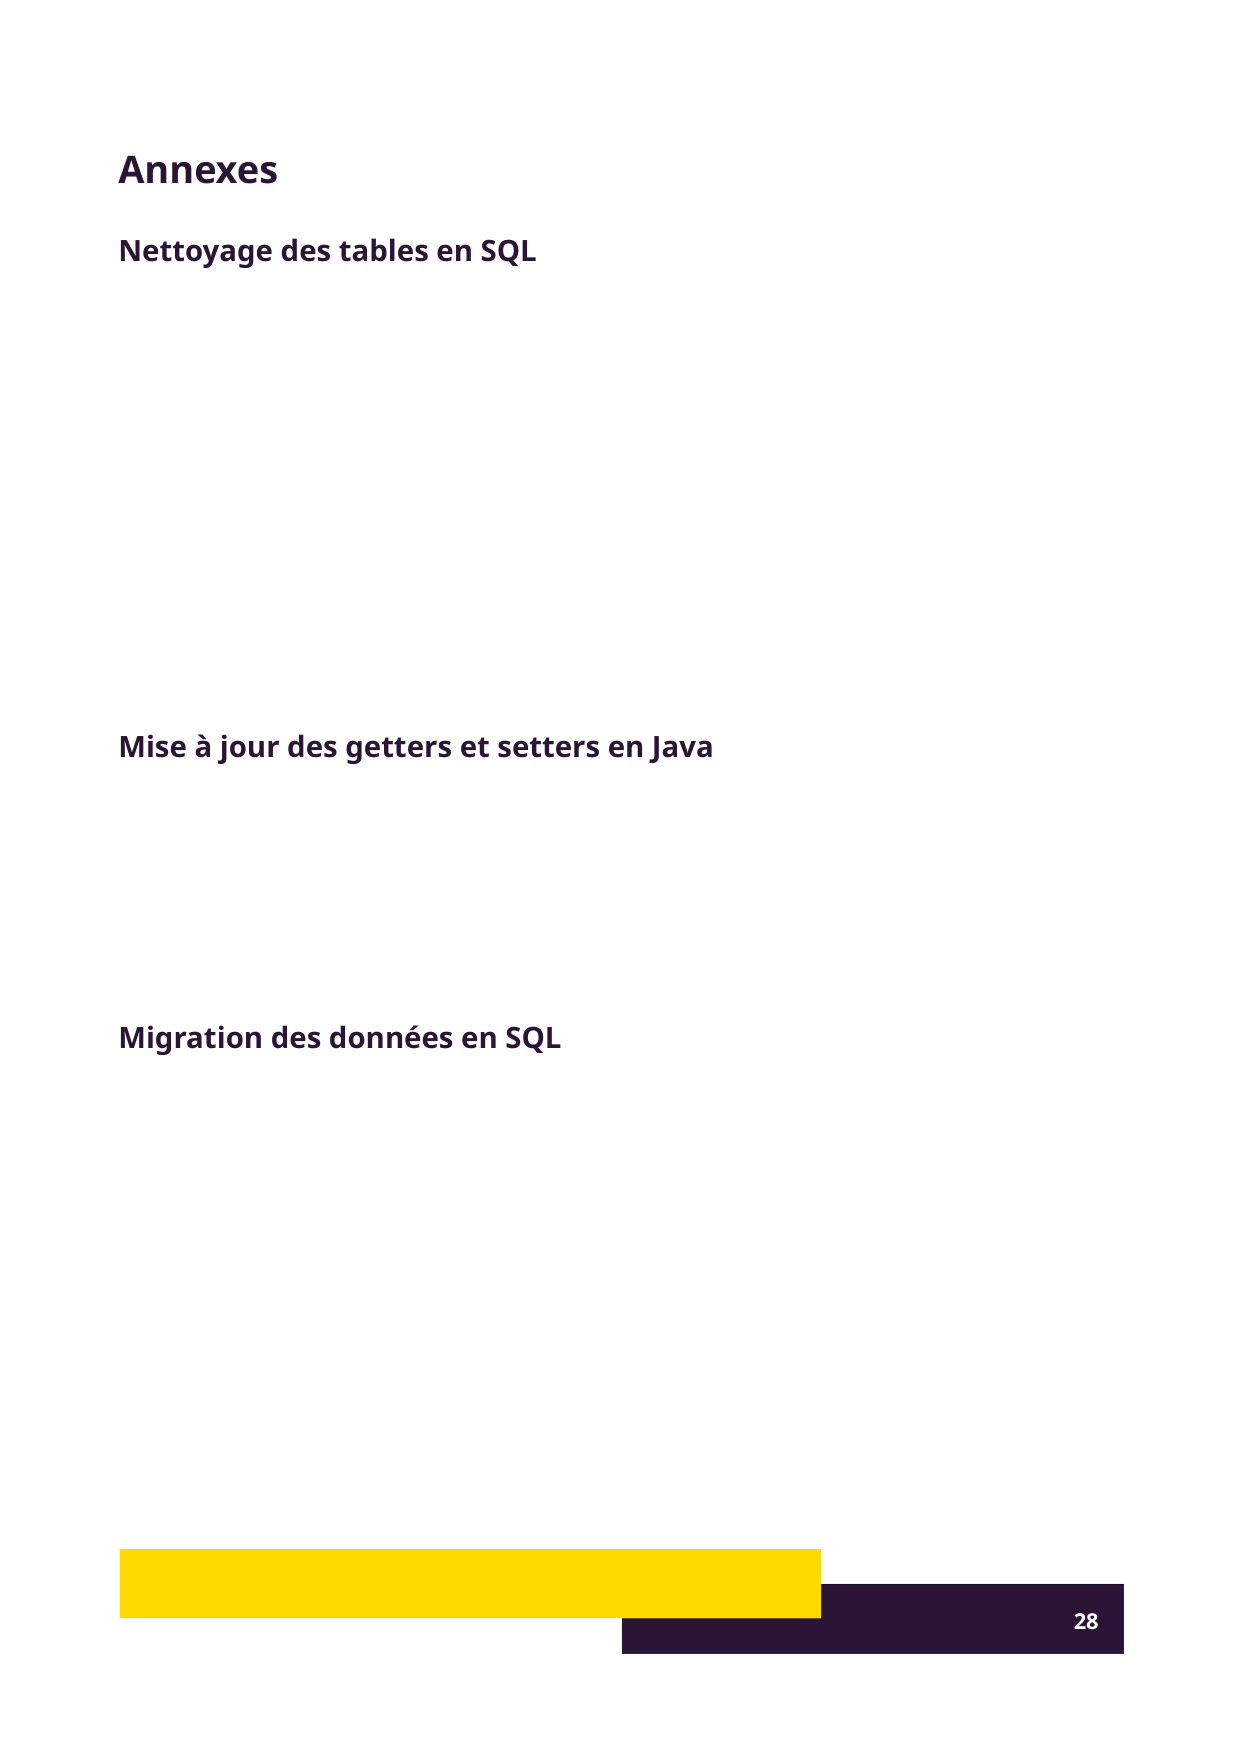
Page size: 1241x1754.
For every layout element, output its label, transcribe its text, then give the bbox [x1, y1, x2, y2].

picture [119, 1549, 1124, 1654]
subtitle Migration des données en SQL [118, 1017, 1122, 1057]
subtitle Nettoyage des tables en SQL [118, 229, 1122, 269]
subtitle Annexes [118, 143, 1122, 195]
subtitle Mise à jour des getters et setters en Java [118, 726, 1122, 766]
